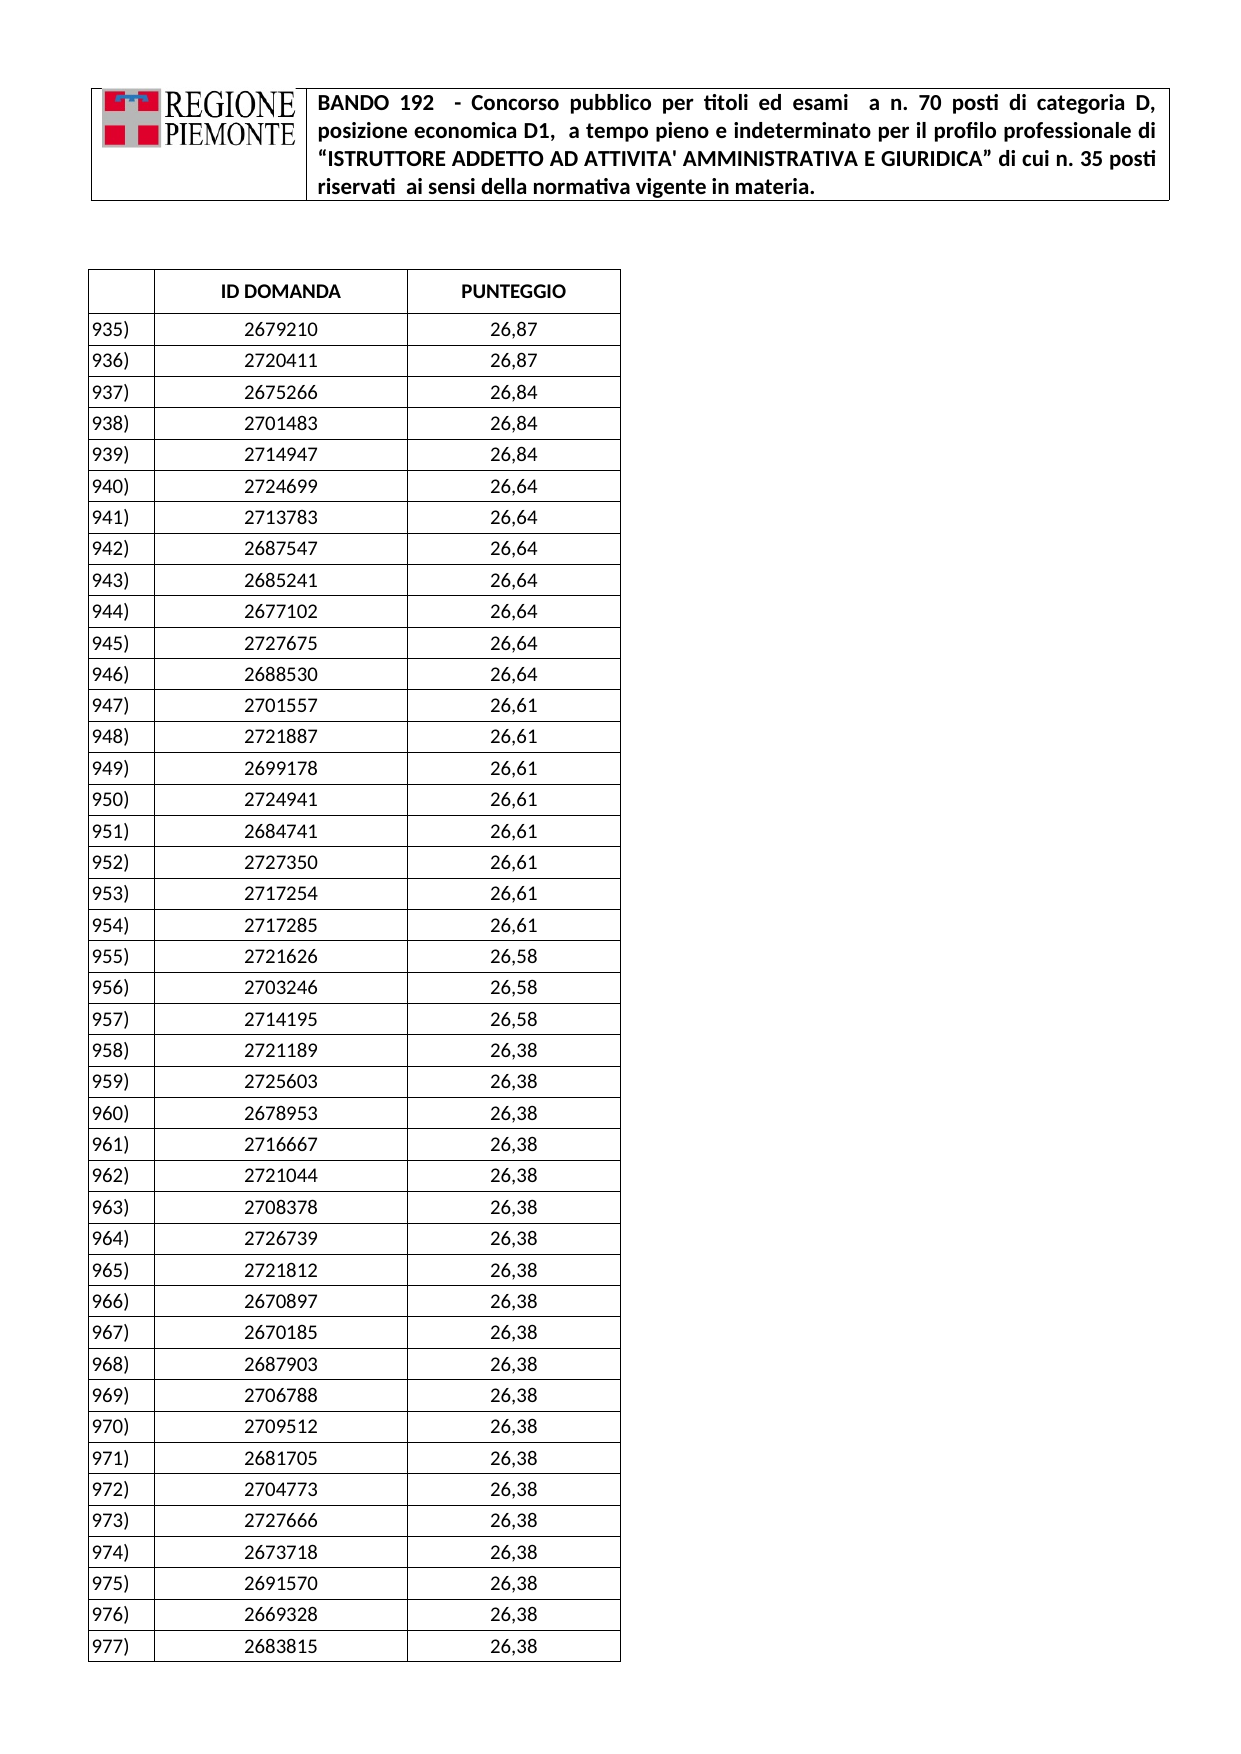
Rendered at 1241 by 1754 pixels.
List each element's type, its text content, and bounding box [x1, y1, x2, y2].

table_cell 26,38 [408, 1600, 620, 1630]
table_cell [89, 1537, 154, 1567]
table_cell 2717285 [155, 910, 407, 940]
table_cell 2685241 [155, 565, 407, 595]
table_cell 26,58 [408, 941, 620, 972]
table_cell 26,38 [408, 1098, 620, 1128]
table_cell 26,61 [408, 816, 620, 846]
table_cell [89, 1600, 154, 1630]
table_cell [89, 659, 154, 689]
table_cell 26,38 [408, 1443, 620, 1473]
table_cell 2691570 [155, 1568, 407, 1599]
table_cell [89, 1317, 154, 1348]
table_header ID DOMANDA [155, 270, 407, 313]
table_cell 2716667 [155, 1129, 407, 1160]
table_cell 2720411 [155, 346, 407, 376]
table_cell 2703246 [155, 973, 407, 1003]
table_cell [89, 847, 154, 877]
table_cell 26,38 [408, 1631, 620, 1661]
table_cell 26,64 [408, 534, 620, 564]
table_cell [89, 408, 154, 438]
table_cell 26,38 [408, 1161, 620, 1191]
table_cell 2675266 [155, 377, 407, 407]
table_cell [89, 1443, 154, 1473]
table_cell 26,38 [408, 1568, 620, 1599]
table_cell 2673718 [155, 1537, 407, 1567]
table_cell [89, 1349, 154, 1379]
table_cell 26,61 [408, 910, 620, 940]
table_cell [89, 1286, 154, 1316]
table_cell 2679210 [155, 314, 407, 344]
table_cell 2726739 [155, 1224, 407, 1254]
table_cell 26,38 [408, 1255, 620, 1285]
table_cell 26,38 [408, 1537, 620, 1567]
table_cell 26,38 [408, 1067, 620, 1097]
table_cell [89, 1412, 154, 1442]
table_cell 26,61 [408, 879, 620, 909]
table_cell [89, 690, 154, 721]
table_cell 26,38 [408, 1506, 620, 1536]
table_cell 26,64 [408, 596, 620, 627]
table_cell 26,64 [408, 502, 620, 533]
table_cell 2669328 [155, 1600, 407, 1630]
table_cell [89, 1474, 154, 1504]
table_cell [89, 879, 154, 909]
table_cell 26,64 [408, 471, 620, 501]
table_cell 2724941 [155, 785, 407, 815]
table_cell [89, 346, 154, 376]
table_cell [89, 628, 154, 658]
table_cell 26,87 [408, 346, 620, 376]
table_cell 26,61 [408, 690, 620, 721]
table_cell [89, 1161, 154, 1191]
table_cell 2721626 [155, 941, 407, 972]
table_cell 26,84 [408, 408, 620, 438]
table_cell [89, 1255, 154, 1285]
table_cell 2701483 [155, 408, 407, 438]
table_cell [89, 1098, 154, 1128]
table_cell 2681705 [155, 1443, 407, 1473]
table_cell 2706788 [155, 1380, 407, 1411]
table_cell [89, 722, 154, 752]
table_cell 26,38 [408, 1224, 620, 1254]
table_cell 26,61 [408, 753, 620, 783]
table_cell [89, 1631, 154, 1661]
table_cell 2724699 [155, 471, 407, 501]
table_cell 2687547 [155, 534, 407, 564]
table_header PUNTEGGIO [408, 270, 620, 313]
table_cell 26,38 [408, 1412, 620, 1442]
table_cell [89, 471, 154, 501]
table_cell 26,87 [408, 314, 620, 344]
table_cell 26,64 [408, 628, 620, 658]
table_cell [89, 1004, 154, 1034]
table_cell 2670185 [155, 1317, 407, 1348]
table_cell 2678953 [155, 1098, 407, 1128]
table_cell 26,38 [408, 1035, 620, 1066]
table_cell [89, 565, 154, 595]
table_cell [89, 377, 154, 407]
table_cell [89, 314, 154, 344]
table_cell 26,64 [408, 565, 620, 595]
table_cell [89, 1067, 154, 1097]
table_cell 2714195 [155, 1004, 407, 1034]
table_cell [89, 816, 154, 846]
table_cell [89, 941, 154, 972]
table_cell [89, 1129, 154, 1160]
table_cell 26,61 [408, 722, 620, 752]
table_cell 2721189 [155, 1035, 407, 1066]
table_cell 2721812 [155, 1255, 407, 1285]
table_cell 2725603 [155, 1067, 407, 1097]
picture [101, 87, 296, 148]
table_cell [89, 1568, 154, 1599]
table_cell 2713783 [155, 502, 407, 533]
table_cell 2717254 [155, 879, 407, 909]
table_cell [89, 596, 154, 627]
table_cell 2677102 [155, 596, 407, 627]
table_cell 26,38 [408, 1474, 620, 1504]
table_cell 2727666 [155, 1506, 407, 1536]
table_cell 26,84 [408, 377, 620, 407]
table_cell 2721887 [155, 722, 407, 752]
table_cell 2699178 [155, 753, 407, 783]
table_cell [89, 785, 154, 815]
table_cell [89, 973, 154, 1003]
table_cell 26,38 [408, 1317, 620, 1348]
table_cell [89, 1035, 154, 1066]
table_cell 26,58 [408, 1004, 620, 1034]
table_header [89, 270, 154, 313]
table_cell 2684741 [155, 816, 407, 846]
table_cell 26,38 [408, 1129, 620, 1160]
table_cell [89, 753, 154, 783]
table_cell [89, 440, 154, 470]
table_cell 2709512 [155, 1412, 407, 1442]
table_cell [89, 1192, 154, 1222]
table_cell 26,38 [408, 1380, 620, 1411]
table_cell 2688530 [155, 659, 407, 689]
table_cell 2704773 [155, 1474, 407, 1504]
table_cell [89, 1224, 154, 1254]
table_cell 26,58 [408, 973, 620, 1003]
table_cell 2670897 [155, 1286, 407, 1316]
table_cell 2687903 [155, 1349, 407, 1379]
table_cell [89, 1380, 154, 1411]
table_cell 26,38 [408, 1286, 620, 1316]
table_cell 26,64 [408, 659, 620, 689]
table_cell 2721044 [155, 1161, 407, 1191]
table_cell 2727675 [155, 628, 407, 658]
table_cell 2727350 [155, 847, 407, 877]
table_cell 26,61 [408, 785, 620, 815]
table_cell 26,38 [408, 1349, 620, 1379]
table_cell 26,38 [408, 1192, 620, 1222]
table_cell [89, 1506, 154, 1536]
table_cell 2701557 [155, 690, 407, 721]
table_cell [89, 910, 154, 940]
table_cell 26,61 [408, 847, 620, 877]
table_cell [89, 534, 154, 564]
table_cell [89, 502, 154, 533]
table_cell 26,84 [408, 440, 620, 470]
table_cell 2708378 [155, 1192, 407, 1222]
table_cell 2714947 [155, 440, 407, 470]
table_cell 2683815 [155, 1631, 407, 1661]
